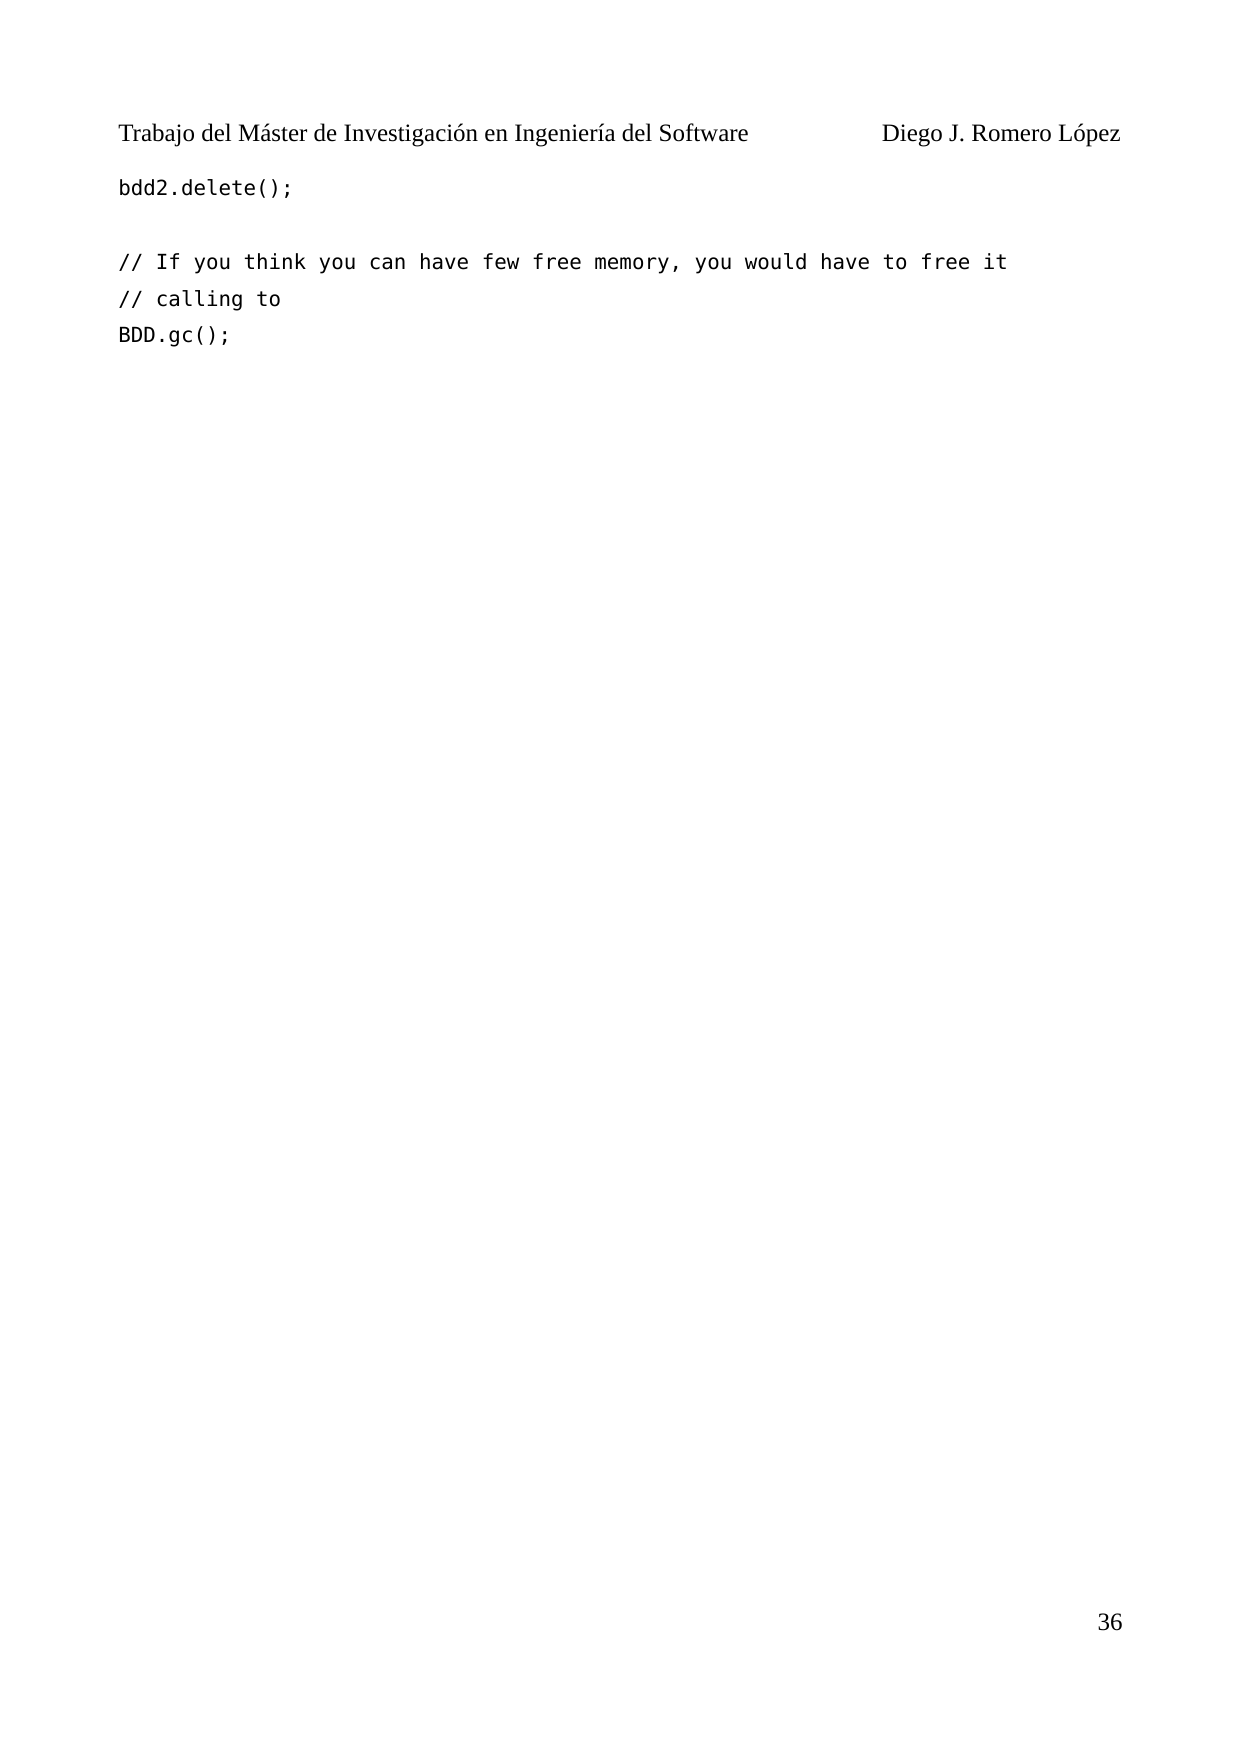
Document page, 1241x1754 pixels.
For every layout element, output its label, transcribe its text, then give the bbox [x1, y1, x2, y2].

text // If you think you can have few free memory, you would have to free it [118, 250, 1122, 274]
text BDD.gc(); [118, 323, 1122, 348]
text bdd2.delete(); [118, 176, 1122, 201]
text // calling to [118, 287, 1122, 311]
